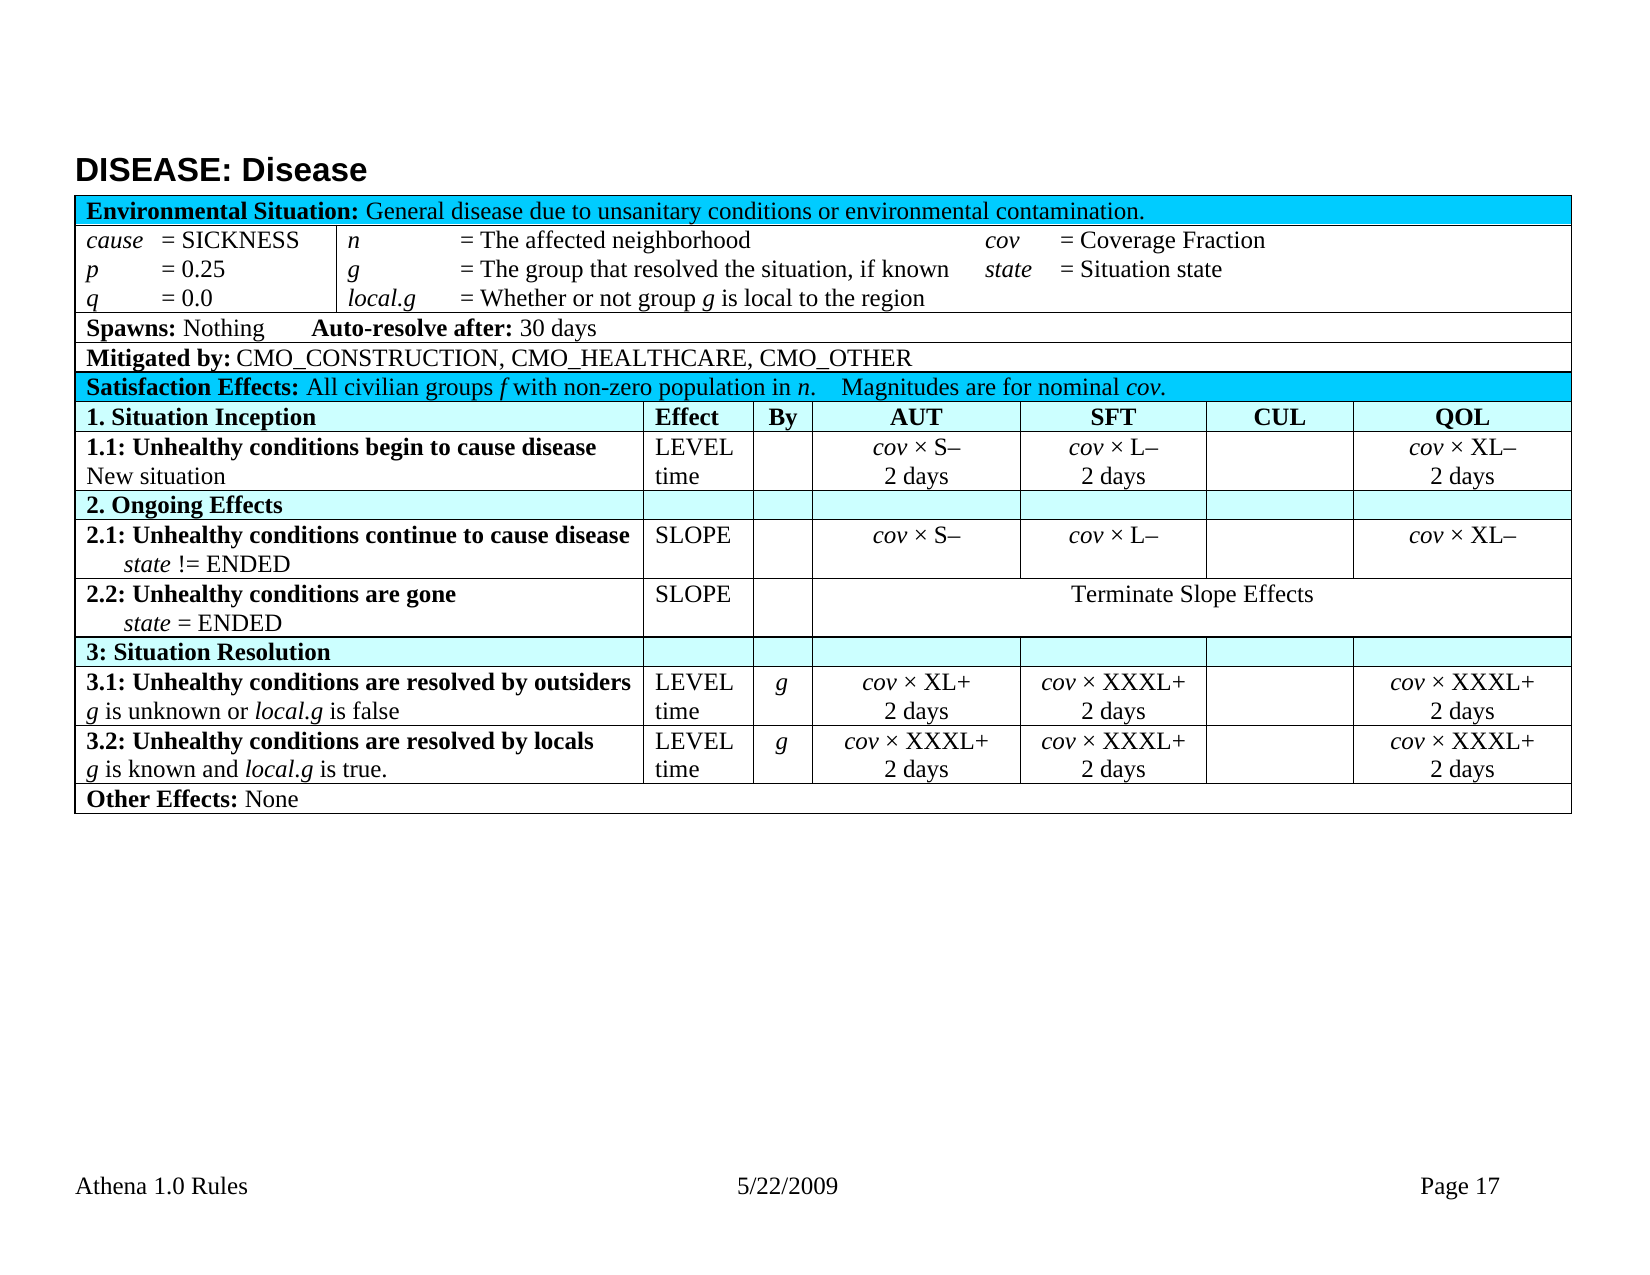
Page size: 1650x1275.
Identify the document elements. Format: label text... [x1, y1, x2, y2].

table_cell n = The affected neighborhood cov = Coverage Fraction g = The group that resolved the situation, if known state = Situation state local.g = Whether or not group g is local to the region [337, 226, 1571, 312]
table_cell cov × XXXL+ 2 days [1354, 667, 1571, 725]
table_cell 3.2: Unhealthy conditions are resolved by locals g is known and local.g is true. [76, 726, 643, 783]
table_cell AUT [813, 402, 1020, 431]
table_cell 2.2: Unhealthy conditions are gone state = ENDED [76, 579, 643, 636]
table_cell 1.1: Unhealthy conditions begin to cause disease New situation [76, 432, 643, 489]
table_cell cov × XL– 2 days [1354, 432, 1571, 489]
table_cell [644, 491, 753, 519]
table_cell cov × XL+ 2 days [813, 667, 1020, 725]
table_cell cov × XXXL+ 2 days [1021, 667, 1206, 725]
table_cell [754, 520, 812, 578]
table_cell cov × XXXL+ 2 days [1354, 726, 1571, 783]
table_cell [1207, 638, 1353, 666]
table_cell Terminate Slope Effects [813, 579, 1571, 636]
table_cell By [754, 402, 812, 431]
table_cell [754, 579, 812, 636]
table_cell 1. Situation Inception [76, 402, 643, 431]
table_cell [1021, 638, 1206, 666]
table_cell cov × XXXL+ 2 days [813, 726, 1020, 783]
table_cell [644, 638, 753, 666]
table_cell Mitigated by: CMO_CONSTRUCTION, CMO_HEALTHCARE, CMO_OTHER [76, 343, 1571, 371]
table_cell CUL [1207, 402, 1353, 431]
table_cell [754, 638, 812, 666]
table_cell Spawns: Nothing Auto-resolve after: 30 days [76, 313, 1571, 342]
table_cell cov × S– [813, 520, 1020, 578]
table_cell QOL [1354, 402, 1571, 431]
table_cell [1354, 491, 1571, 519]
table_cell [1021, 491, 1206, 519]
table_cell SLOPE [644, 520, 753, 578]
table_cell [1207, 520, 1353, 578]
table_cell 3: Situation Resolution [76, 638, 643, 666]
table_cell 3.1: Unhealthy conditions are resolved by outsiders g is unknown or local.g is false [76, 667, 643, 725]
table_cell SFT [1021, 402, 1206, 431]
table_cell LEVEL time [644, 667, 753, 725]
table_cell [1207, 491, 1353, 519]
table_cell [1354, 638, 1571, 666]
table_cell [1207, 726, 1353, 783]
table_cell cov × S– 2 days [813, 432, 1020, 489]
table_cell Other Effects: None [76, 784, 1571, 813]
table_cell 2.1: Unhealthy conditions continue to cause disease state != ENDED [76, 520, 643, 578]
table_cell cov × XL– [1354, 520, 1571, 578]
table_cell [1207, 432, 1353, 489]
table_cell cov × L– [1021, 520, 1206, 578]
table_cell [754, 432, 812, 489]
table_cell [813, 638, 1020, 666]
table_cell cause = SICKNESS p = 0.25 q = 0.0 [76, 226, 336, 312]
table_cell SLOPE [644, 579, 753, 636]
table_cell LEVEL time [644, 432, 753, 489]
table_cell [1207, 667, 1353, 725]
text DISEASE: Disease [75, 150, 1575, 188]
table_cell [754, 491, 812, 519]
table_header Environmental Situation: General disease due to unsanitary conditions or environmental contamination. [76, 196, 1571, 224]
table_cell Satisfaction Effects: All civilian groups f with non-zero population in n. Magnitudes are for nominal cov. [76, 373, 1571, 401]
table_cell LEVEL time [644, 726, 753, 783]
table_cell [813, 491, 1020, 519]
table_cell cov × L– 2 days [1021, 432, 1206, 489]
table_cell Effect [644, 402, 753, 431]
table_cell g [754, 667, 812, 725]
table_cell cov × XXXL+ 2 days [1021, 726, 1206, 783]
table_cell 2. Ongoing Effects [76, 491, 643, 519]
table_cell g [754, 726, 812, 783]
